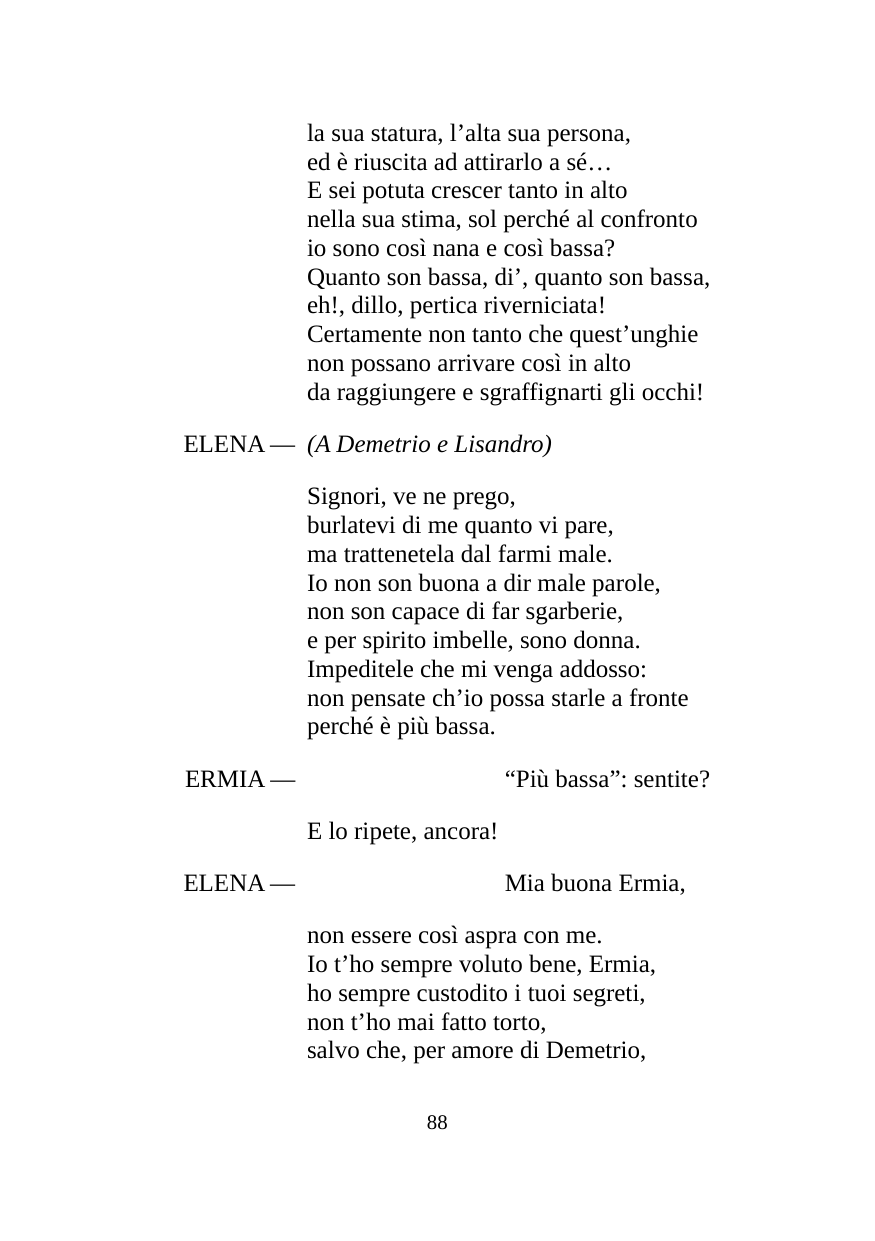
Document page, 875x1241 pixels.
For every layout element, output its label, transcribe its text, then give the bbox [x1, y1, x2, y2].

table_cell ELENA — [106, 417, 301, 752]
table_cell la sua statura, l’alta sua persona, ed è riuscita ad attirarlo a sé… E sei potuta crescer tanto in alto nella sua stima, sol perché al confronto io sono così nana e così bassa? Quanto son bassa, di’, quanto son bassa, eh!, dillo, pertica riverniciata! Certamente non tanto che quest’unghie non possano arrivare così in alto da raggiungere e sgraffignarti gli occhi! [301, 106, 768, 417]
table_cell [301, 752, 498, 804]
table_cell E lo ripete, ancora! [301, 804, 768, 856]
table_cell “Più bassa”: sentite? [499, 752, 768, 804]
table_cell Signori, ve ne prego, burlatevi di me quanto vi pare, ma trattenetela dal farmi male. Io non son buona a dir male parole, non son capace di far sgarberie, e per spirito imbelle, sono donna. Impeditele che mi venga addosso: non pensate ch’io possa starle a fronte perché è più bassa. [301, 470, 768, 752]
table_cell Mia buona Ermia, [499, 856, 768, 909]
table_cell [106, 106, 301, 417]
table_cell ELENA — [106, 856, 301, 1076]
table_cell non essere così aspra con me. Io t’ho sempre voluto bene, Ermia, ho sempre custodito i tuoi segreti, non t’ho mai fatto torto, salvo che, per amore di Demetrio, [301, 909, 768, 1076]
table_cell [301, 856, 498, 909]
table_cell ERMIA — [106, 752, 301, 856]
table_cell (A Demetrio e Lisandro) [301, 417, 768, 469]
